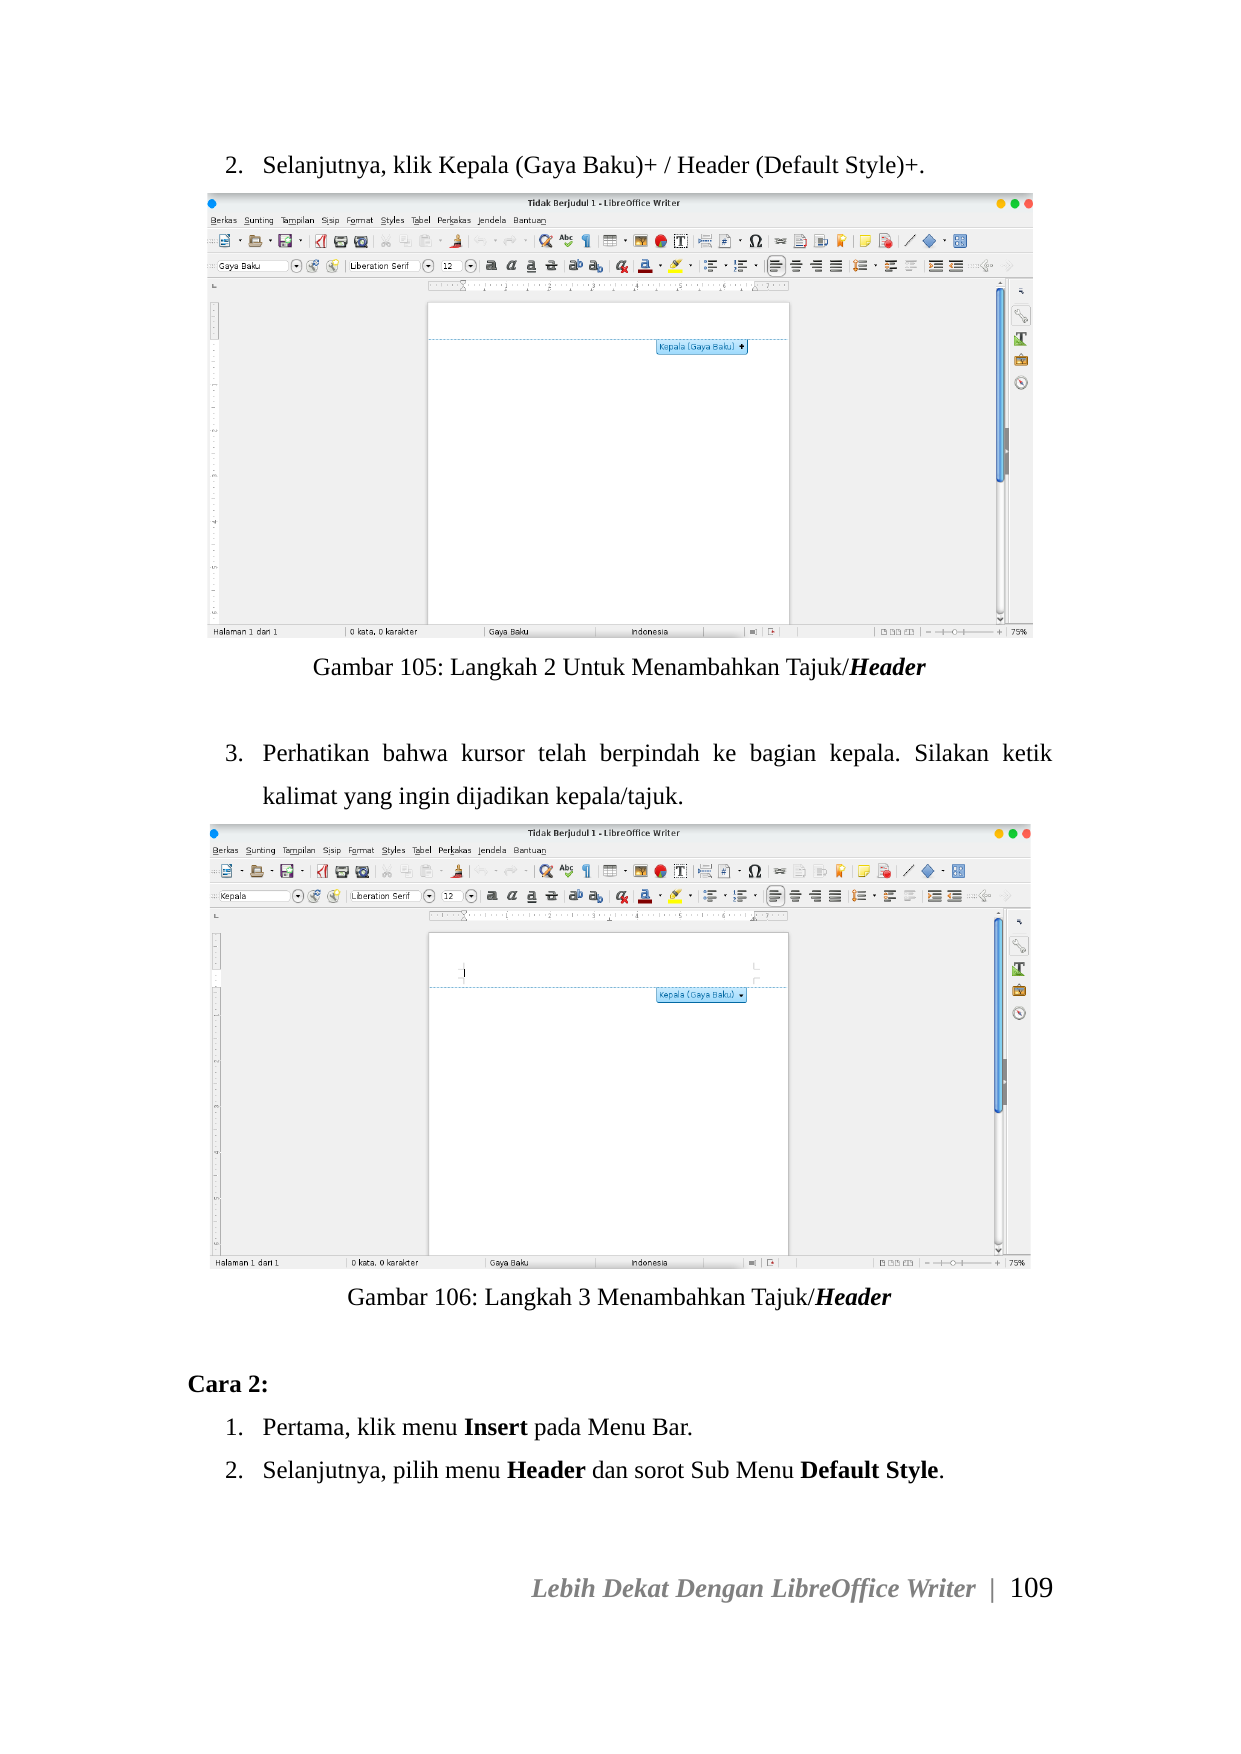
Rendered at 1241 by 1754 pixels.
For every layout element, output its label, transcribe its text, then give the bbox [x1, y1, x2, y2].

list Pertama, klik menu Insert pada Menu Bar. [225, 1412, 1053, 1441]
list Selanjutnya, pilih menu Header dan sorot Sub Menu Default Style. [225, 1455, 1053, 1484]
picture [209, 824, 1031, 1269]
text Cara 2: [187, 1369, 1053, 1397]
list Perhatikan bahwa kursor telah berpindah ke bagian kepala. Silakan ketik kalimat yang ingin dijadikan kepala/tajuk. [225, 738, 1053, 810]
text Gambar 106: Langkah 3 Menambahkan Tajuk/Header [187, 1269, 1053, 1311]
list Selanjutnya, klik Kepala (Gaya Baku)+ / Header (Default Style)+. [225, 150, 1053, 179]
picture [207, 193, 1033, 638]
text Gambar 105: Langkah 2 Untuk Menambahkan Tajuk/Header [187, 638, 1053, 680]
